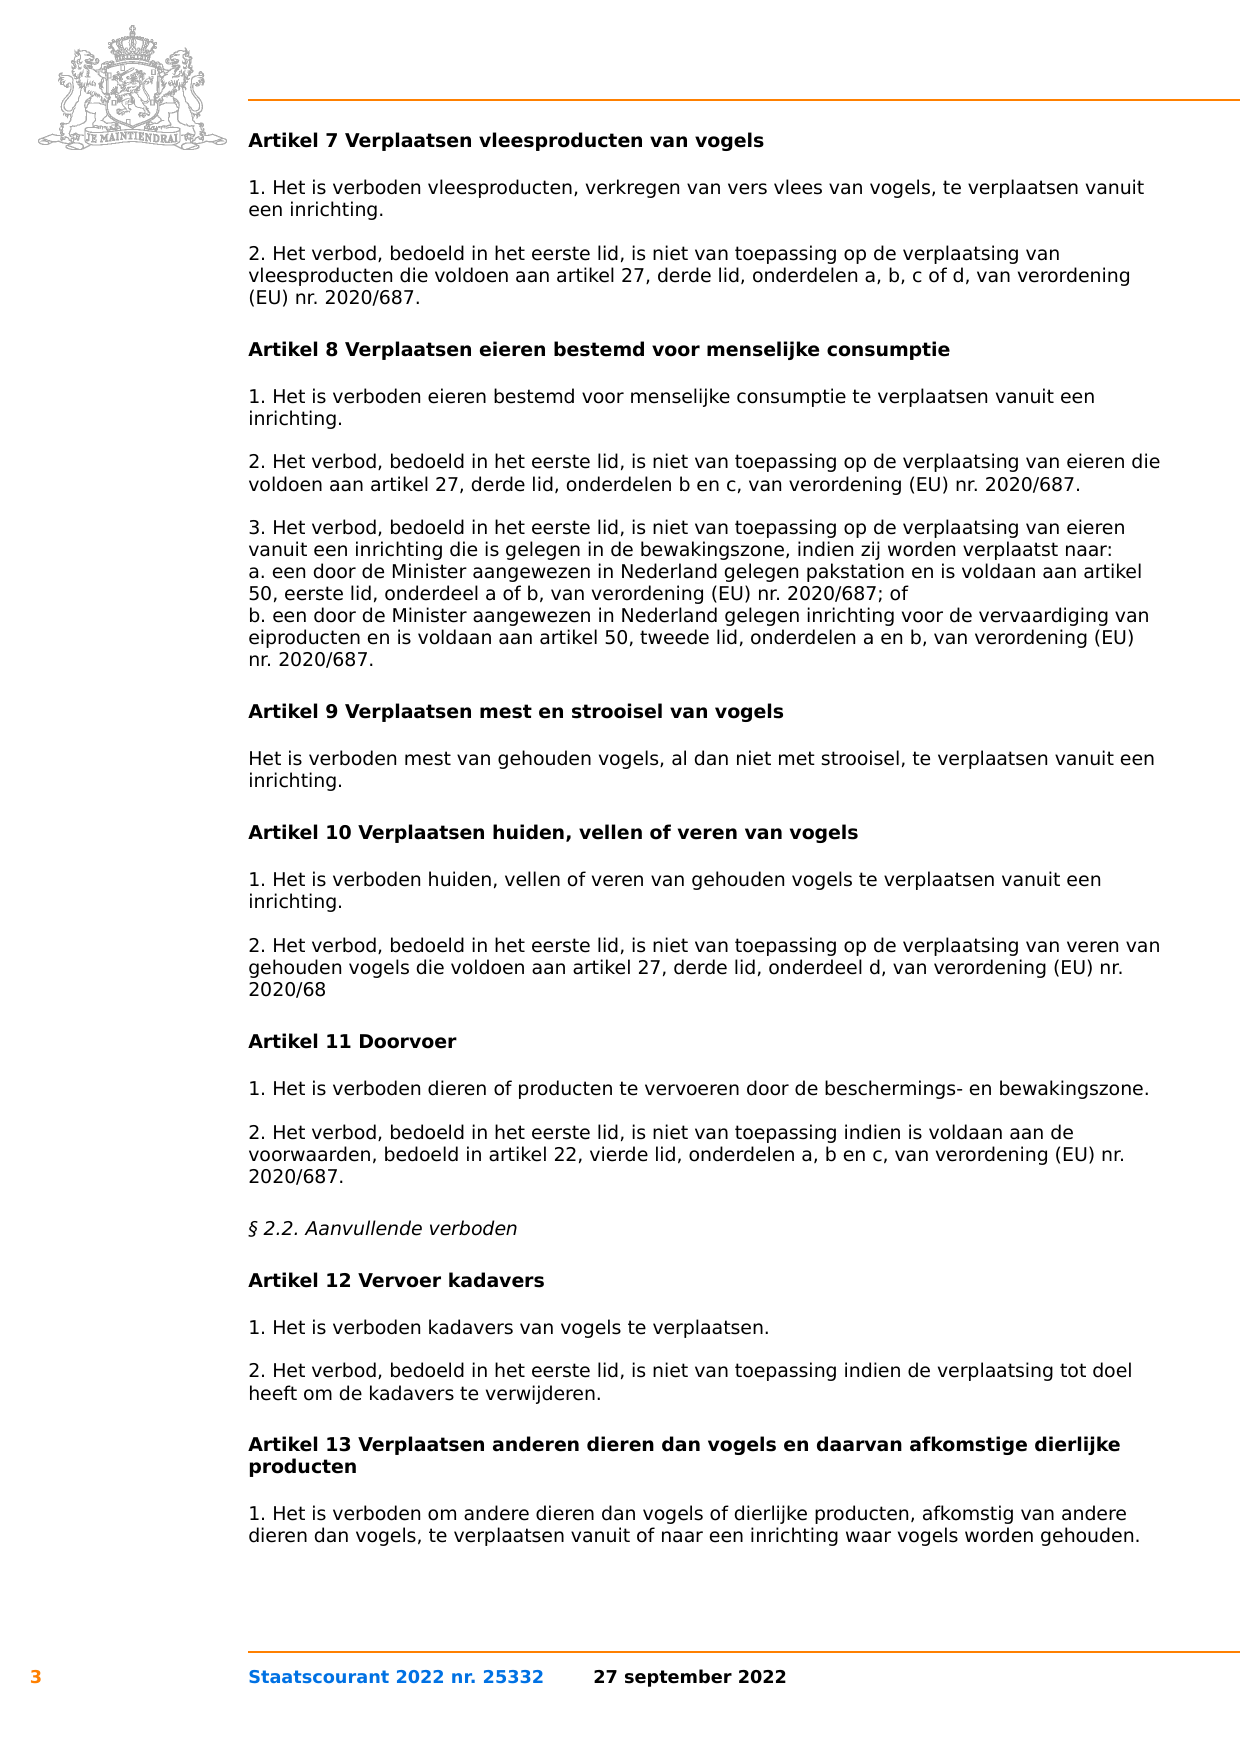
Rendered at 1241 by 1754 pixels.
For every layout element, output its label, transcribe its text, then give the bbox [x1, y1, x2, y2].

subtitle Artikel 8 Verplaatsen eieren bestemd voor menselijke consumptie [248, 339, 1163, 361]
text a. een door de Minister aangewezen in Nederland gelegen pakstation en is voldaan aan artikel 50, eerste lid, onderdeel a of b, van verordening (EU) nr. 2020/687; of [248, 561, 1163, 605]
subtitle Artikel 7 Verplaatsen vleesproducten van vogels [248, 130, 1163, 152]
text 1. Het is verboden eieren bestemd voor menselijke consumptie te verplaatsen vanuit een inrichting. [248, 386, 1163, 429]
text 1. Het is verboden om andere dieren dan vogels of dierlijke producten, afkomstig van andere dieren dan vogels, te verplaatsen vanuit of naar een inrichting waar vogels worden gehouden. [248, 1503, 1163, 1547]
text 3. Het verbod, bedoeld in het eerste lid, is niet van toepassing op de verplaatsing van eieren vanuit een inrichting die is gelegen in de bewakingszone, indien zij worden verplaatst naar: [248, 517, 1163, 561]
subtitle Artikel 11 Doorvoer [248, 1031, 1163, 1053]
text 2. Het verbod, bedoeld in het eerste lid, is niet van toepassing op de verplaatsing van vleesproducten die voldoen aan artikel 27, derde lid, onderdelen a, b, c of d, van verordening (EU) nr. 2020/687. [248, 243, 1163, 309]
text 2. Het verbod, bedoeld in het eerste lid, is niet van toepassing indien is voldaan aan de voorwaarden, bedoeld in artikel 22, vierde lid, onderdelen a, b en c, van verordening (EU) nr. 2020/687. [248, 1122, 1163, 1188]
text 2. Het verbod, bedoeld in het eerste lid, is niet van toepassing indien de verplaatsing tot doel heeft om de kadavers te verwijderen. [248, 1360, 1163, 1404]
text b. een door de Minister aangewezen in Nederland gelegen inrichting voor de vervaardiging van eiproducten en is voldaan aan artikel 50, tweede lid, onderdelen a en b, van verordening (EU) nr. 2020/687. [248, 605, 1163, 671]
subtitle § 2.2. Aanvullende verboden [248, 1218, 1163, 1239]
text 1. Het is verboden huiden, vellen of veren van gehouden vogels te verplaatsen vanuit een inrichting. [248, 869, 1163, 913]
subtitle Artikel 13 Verplaatsen anderen dieren dan vogels en daarvan afkomstige dierlijke producten [248, 1434, 1163, 1478]
text 2. Het verbod, bedoeld in het eerste lid, is niet van toepassing op de verplaatsing van eieren die voldoen aan artikel 27, derde lid, onderdelen b en c, van verordening (EU) nr. 2020/687. [248, 451, 1163, 495]
subtitle Artikel 9 Verplaatsen mest en strooisel van vogels [248, 701, 1163, 723]
picture [38, 25, 227, 150]
text 1. Het is verboden kadavers van vogels te verplaatsen. [248, 1317, 1163, 1338]
text 2. Het verbod, bedoeld in het eerste lid, is niet van toepassing op de verplaatsing van veren van gehouden vogels die voldoen aan artikel 27, derde lid, onderdeel d, van verordening (EU) nr. 2020/68 [248, 935, 1163, 1001]
text 1. Het is verboden vleesproducten, verkregen van vers vlees van vogels, te verplaatsen vanuit een inrichting. [248, 177, 1163, 221]
text Het is verboden mest van gehouden vogels, al dan niet met strooisel, te verplaatsen vanuit een inrichting. [248, 748, 1163, 792]
subtitle Artikel 10 Verplaatsen huiden, vellen of veren van vogels [248, 822, 1163, 844]
text 1. Het is verboden dieren of producten te vervoeren door de beschermings- en bewakingszone. [248, 1078, 1163, 1100]
subtitle Artikel 12 Vervoer kadavers [248, 1269, 1163, 1292]
